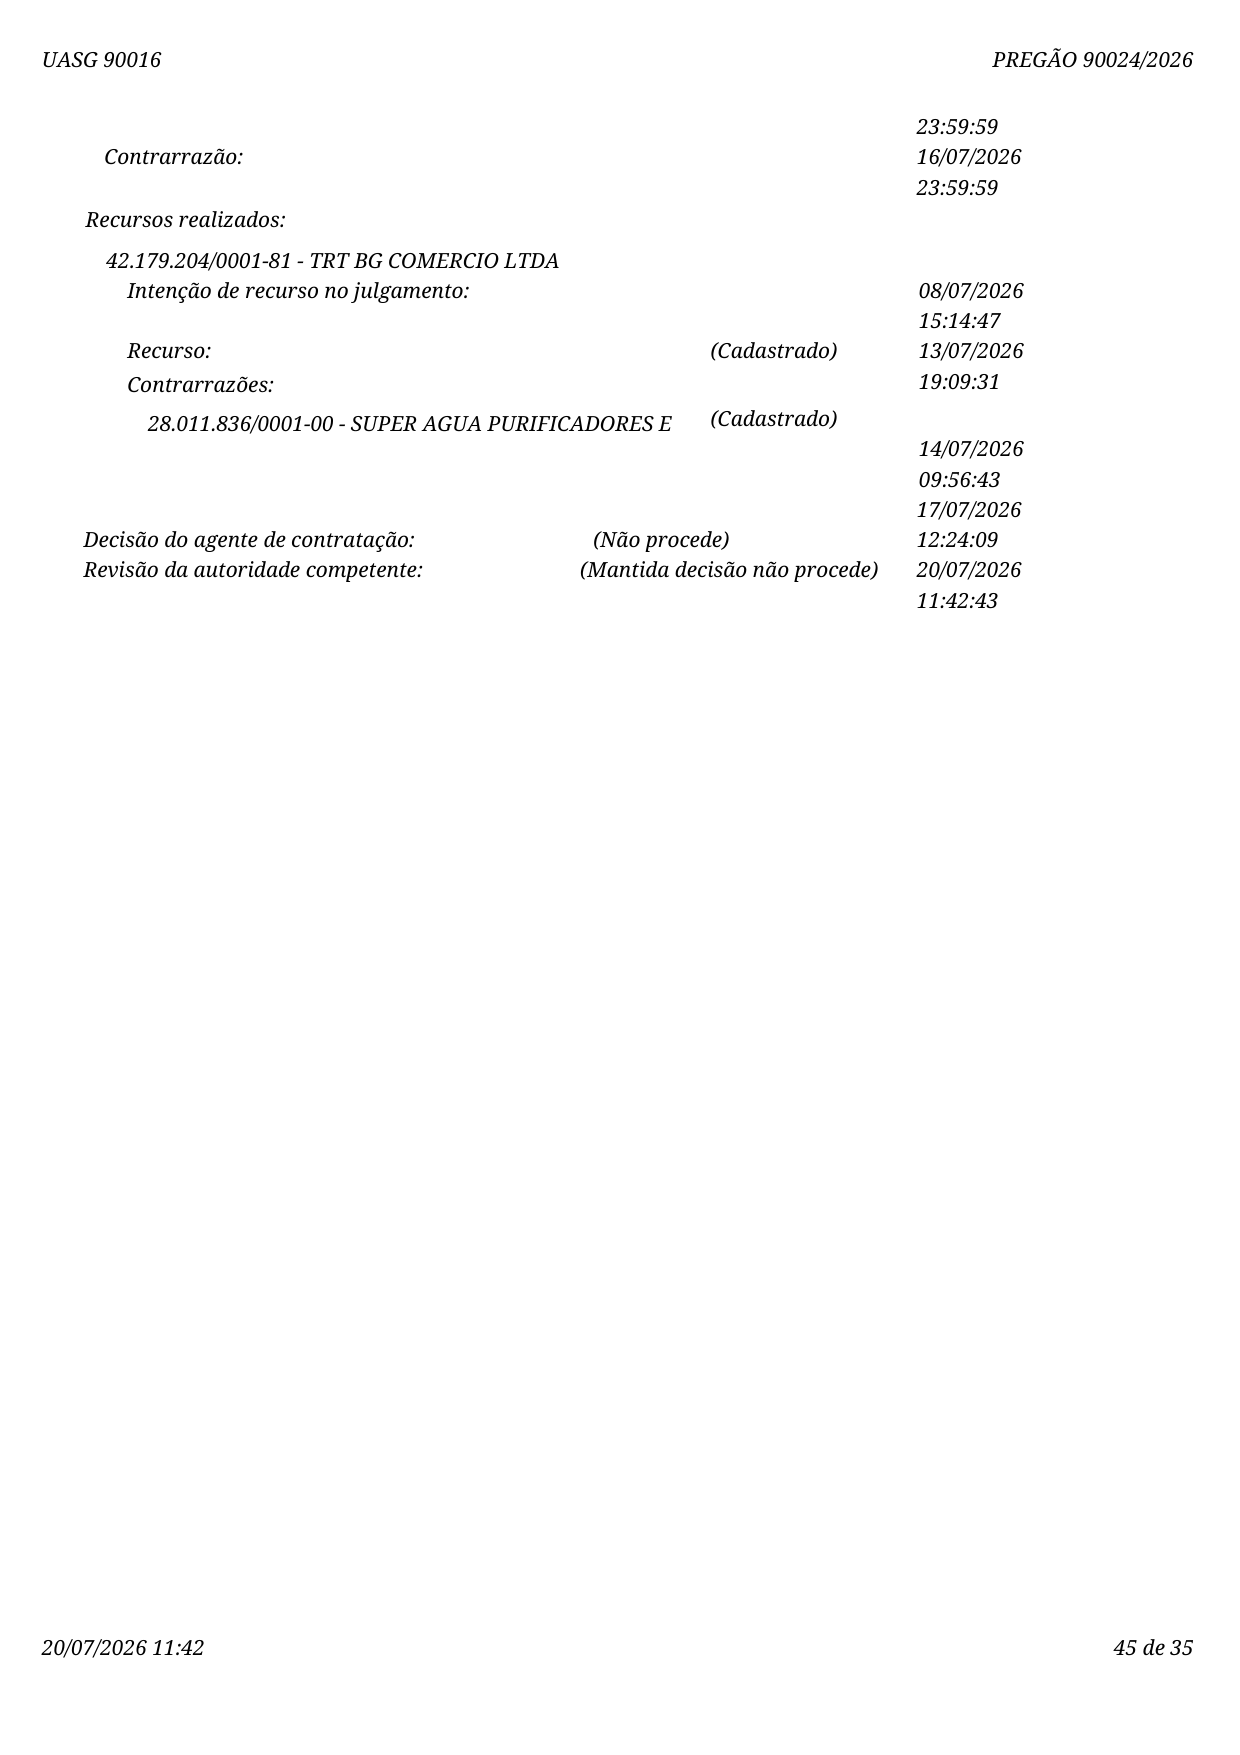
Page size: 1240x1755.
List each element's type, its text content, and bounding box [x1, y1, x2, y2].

table_cell 13/07/2026 19:09:31 14/07/2026 09:56:43 [917, 337, 1087, 495]
table_cell [710, 142, 917, 276]
table_cell 17/07/2026 12:24:09 [917, 495, 1087, 556]
table_cell 16/07/2026 23:59:59 [917, 142, 1087, 276]
table_cell (Cadastrado) (Cadastrado) [710, 337, 917, 495]
table_cell 20/07/2026 11:42:43 [917, 556, 1087, 616]
table_cell 23:59:59 [917, 112, 1087, 142]
table_cell Decisão do agente de contratação: (Não procede) [83, 495, 917, 556]
table_cell Revisão da autoridade competente: (Mantida decisão não procede) [83, 556, 917, 616]
table_cell [83, 112, 710, 142]
table_cell [710, 112, 917, 142]
table_cell [710, 276, 917, 337]
table_cell 08/07/2026 15:14:47 [917, 276, 1087, 337]
table_cell Contrarrazão: Recursos realizados: 42.179.204/0001-81 - TRT BG COMERCIO LTDA [83, 142, 710, 276]
table_cell Recurso: Contrarrazões: 28.011.836/0001-00 - SUPER AGUA PURIFICADORES E [83, 337, 710, 495]
table_cell Intenção de recurso no julgamento: [83, 276, 710, 337]
